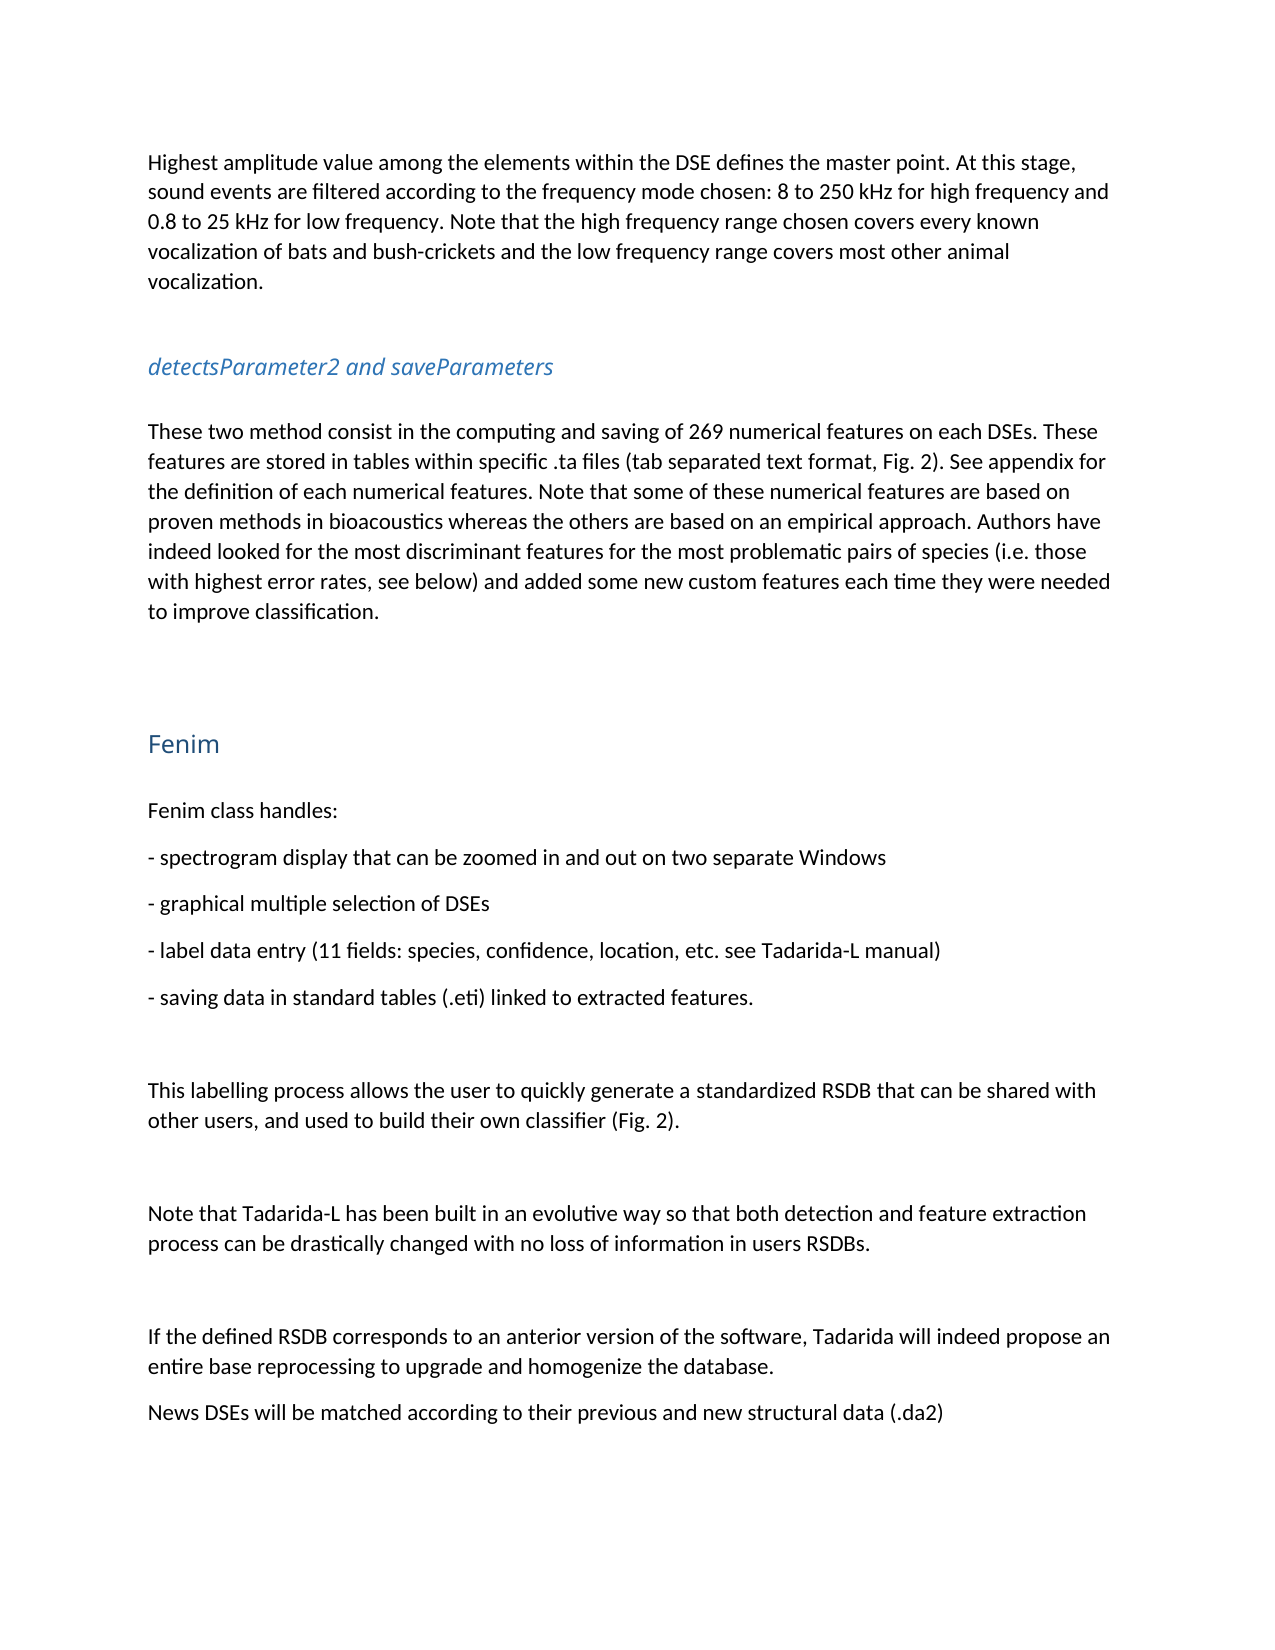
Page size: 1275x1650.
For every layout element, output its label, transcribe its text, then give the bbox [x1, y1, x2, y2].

text If the defined RSDB corresponds to an anterior version of the software, Tadarida will indeed propose an entire base reprocessing to upgrade and homogenize the database. [148, 1322, 1127, 1380]
text Note that Tadarida-L has been built in an evolutive way so that both detection and feature extraction process can be drastically changed with no loss of information in users RSDBs. [148, 1199, 1127, 1257]
text - label data entry (11 fields: species, confidence, location, etc. see Tadarida-L manual) [148, 936, 1127, 964]
subtitle Fenim [148, 727, 1127, 761]
text - spectrogram display that can be zoomed in and out on two separate Windows [148, 843, 1127, 871]
text News DSEs will be matched according to their previous and new structural data (.da2) [148, 1398, 1127, 1426]
text Fenim class handles: [148, 796, 1127, 824]
text Highest amplitude value among the elements within the DSE defines the master point. At this stage, sound events are filtered according to the frequency mode chosen: 8 to 250 kHz for high frequency and 0.8 to 25 kHz for low frequency. Note that the high frequency range chosen covers every known vocalization of bats and bush-crickets and the low frequency range covers most other animal vocalization. [148, 148, 1127, 295]
text This labelling process allows the user to quickly generate a standardized RSDB that can be shared with other users, and used to build their own classifier (Fig. 2). [148, 1076, 1127, 1134]
subtitle detectsParameter2 and saveParameters [148, 351, 1127, 382]
text These two method consist in the computing and saving of 269 numerical features on each DSEs. These features are stored in tables within specific .ta files (tab separated text format, Fig. 2). See appendix for the definition of each numerical features. Note that some of these numerical features are based on proven methods in bioacoustics whereas the others are based on an empirical approach. Authors have indeed looked for the most discriminant features for the most problematic pairs of species (i.e. those with highest error rates, see below) and added some new custom features each time they were needed to improve classification. [148, 417, 1127, 625]
text - graphical multiple selection of DSEs [148, 889, 1127, 918]
text - saving data in standard tables (.eti) linked to extracted features. [148, 983, 1127, 1011]
